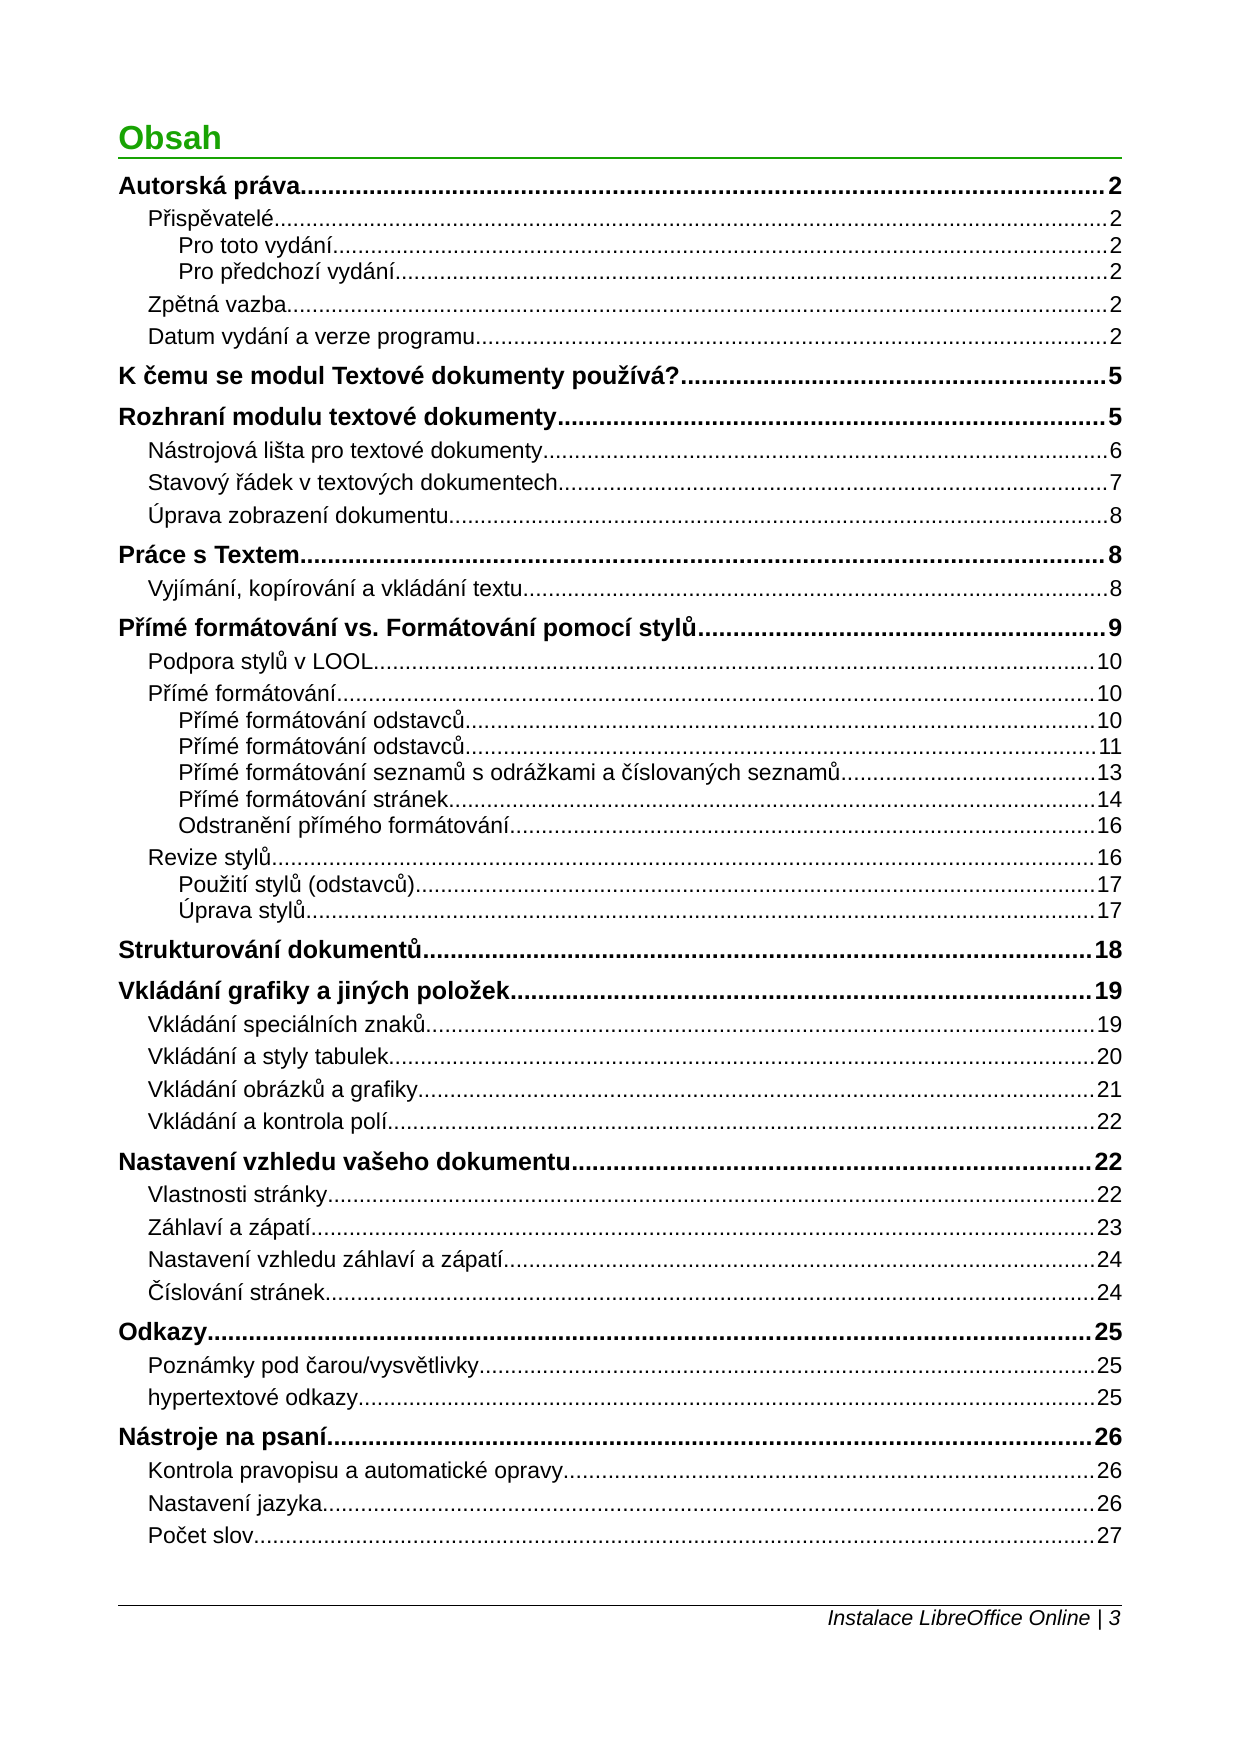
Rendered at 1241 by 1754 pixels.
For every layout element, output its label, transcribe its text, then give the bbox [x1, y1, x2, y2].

text hypertextové odkazy 25 [148, 1384, 1122, 1410]
text Přímé formátování 10 [148, 680, 1122, 707]
text Přímé formátování vs. Formátování pomocí stylů 9 [118, 613, 1122, 642]
text K čemu se modul Textové dokumenty používá? 5 [118, 361, 1122, 390]
text Vkládání grafiky a jiných položek 19 [118, 976, 1122, 1005]
text Zpětná vazba 2 [148, 291, 1122, 317]
text Nastavení vzhledu záhlaví a zápatí 24 [148, 1246, 1122, 1272]
text Nastavení jazyka 26 [148, 1489, 1122, 1516]
text Vkládání obrázků a grafiky 21 [148, 1076, 1122, 1102]
text Podpora stylů v LOOL 10 [148, 648, 1122, 674]
text Autorská práva 2 [118, 171, 1122, 199]
text Vyjímání, kopírování a vkládání textu 8 [148, 575, 1122, 601]
text Datum vydání a verze programu 2 [148, 323, 1122, 349]
text Práce s Textem 8 [118, 540, 1122, 569]
text Pro předchozí vydání 2 [178, 258, 1122, 284]
text Vkládání a styly tabulek 20 [148, 1043, 1122, 1070]
text Záhlaví a zápatí 23 [148, 1214, 1122, 1240]
text Vkládání a kontrola polí 22 [148, 1108, 1122, 1134]
text Úprava stylů 17 [178, 897, 1122, 923]
text Nastavení vzhledu vašeho dokumentu 22 [118, 1146, 1122, 1175]
text Revize stylů 16 [148, 844, 1122, 871]
subtitle Obsah [118, 118, 1122, 157]
text Použití stylů (odstavců) 17 [178, 871, 1122, 897]
text Přímé formátování stránek 14 [178, 786, 1122, 812]
text Přímé formátování odstavců 11 [178, 733, 1122, 759]
text Kontrola pravopisu a automatické opravy 26 [148, 1457, 1122, 1483]
text Stavový řádek v textových dokumentech 7 [148, 469, 1122, 496]
text Nástrojová lišta pro textové dokumenty 6 [148, 437, 1122, 463]
text Odstranění přímého formátování 16 [178, 812, 1122, 838]
text Vkládání speciálních znaků 19 [148, 1011, 1122, 1037]
text Strukturování dokumentů 18 [118, 935, 1122, 964]
text Poznámky pod čarou/vysvětlivky 25 [148, 1352, 1122, 1378]
text Úprava zobrazení dokumentu 8 [148, 502, 1122, 528]
text Přímé formátování odstavců 10 [178, 707, 1122, 733]
text Nástroje na psaní 26 [118, 1422, 1122, 1451]
text Pro toto vydání 2 [178, 232, 1122, 258]
text Rozhraní modulu textové dokumenty 5 [118, 402, 1122, 431]
text Číslování stránek 24 [148, 1278, 1122, 1305]
text Odkazy 25 [118, 1317, 1122, 1346]
text Přímé formátování seznamů s odrážkami a číslovaných seznamů 13 [178, 759, 1122, 786]
text Vlastnosti stránky 22 [148, 1181, 1122, 1208]
text Počet slov 27 [148, 1522, 1122, 1548]
text Přispěvatelé 2 [148, 205, 1122, 232]
